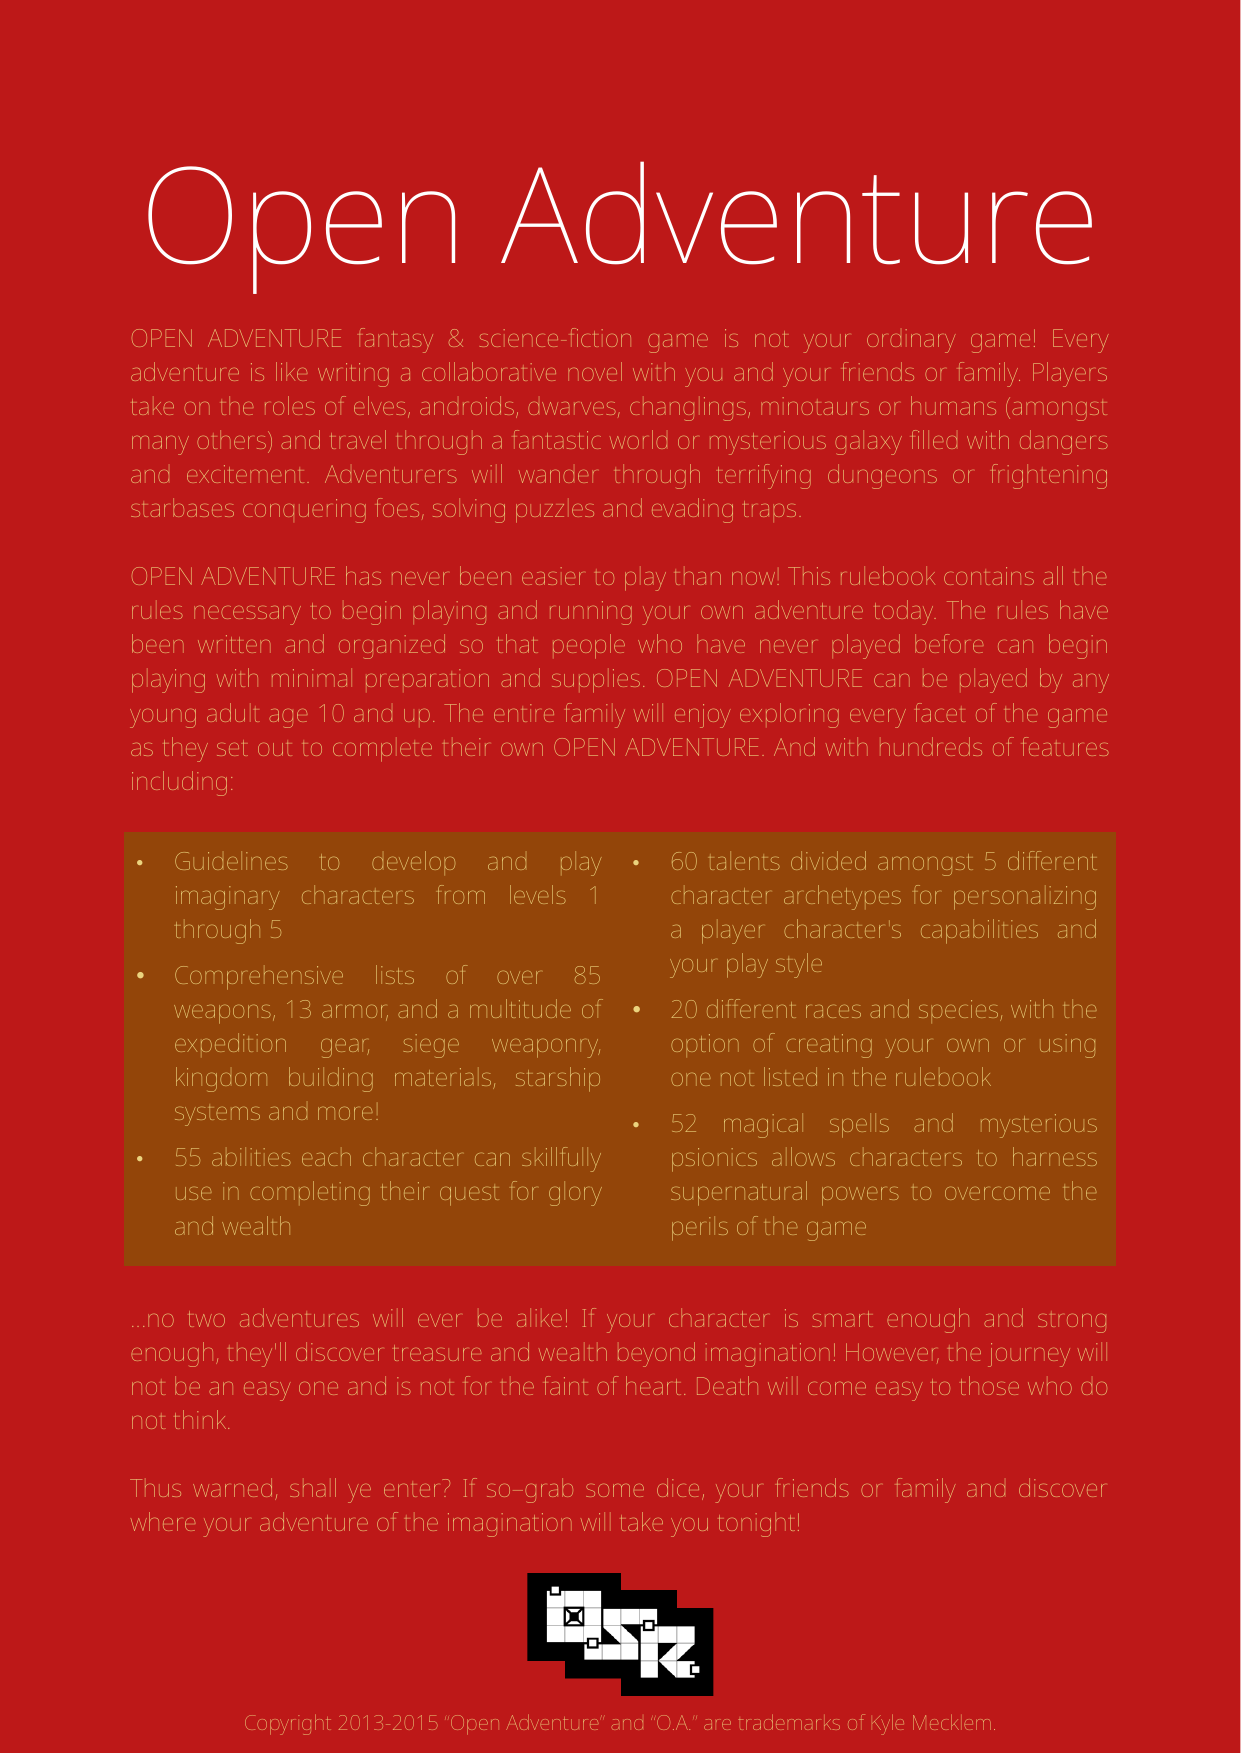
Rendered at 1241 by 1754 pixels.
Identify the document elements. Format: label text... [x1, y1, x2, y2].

table_header ...no two adventures will ever be alike! If your character is smart enough and strong enough, they'll discover treasure and wealth beyond imagination! However, the journey will not be an easy one and is not for the faint of heart. Death will come easy to those who do not think. Thus warned, shall ye enter? If so–grab some dice, your friends or family and discover where your adventure of the imagination will take you tonight! [124, 1295, 1116, 1544]
table_header Guidelines to develop and play imaginary characters from levels 1 through 5 Comprehensive lists of over 85 weapons, 13 armor, and a multitude of expedition gear, siege weaponry, kingdom building materials, starship systems and more! 55 abilities each character can skillfully use in completing their quest for glory and wealth 60 talents divided amongst 5 different character archetypes for personalizing a player character's capabilities and your play style 20 different races and species, with the option of creating your own or using one not listed in the rulebook 52 magical spells and mysterious psionics allows characters to harness supernatural powers to overcome the perils of the game [124, 832, 1116, 1266]
picture [527, 1573, 714, 1696]
text Open Adventure [0, 121, 1241, 303]
text Copyright 2013-2015 “Open Adventure” and “O.A.” are trademarks of Kyle Mecklem. [0, 1708, 1241, 1736]
table_header OPEN ADVENTURE fantasy & science-fiction game is not your ordinary game! Every adventure is like writing a collaborative novel with you and your friends or family. Players take on the roles of elves, androids, dwarves, changlings, minotaurs or humans (amongst many others) and travel through a fantastic world or mysterious galaxy filled with dangers and excitement. Adventurers will wander through terrifying dungeons or frightening starbases conquering foes, solving puzzles and evading traps. OPEN ADVENTURE has never been easier to play than now! This rulebook contains all the rules necessary to begin playing and running your own adventure today. The rules have been written and organized so that people who have never played before can begin playing with minimal preparation and supplies. OPEN ADVENTURE can be played by any young adult age 10 and up. The entire family will enjoy exploring every facet of the game as they set out to complete their own OPEN ADVENTURE. And with hundreds of features including: [124, 315, 1116, 803]
